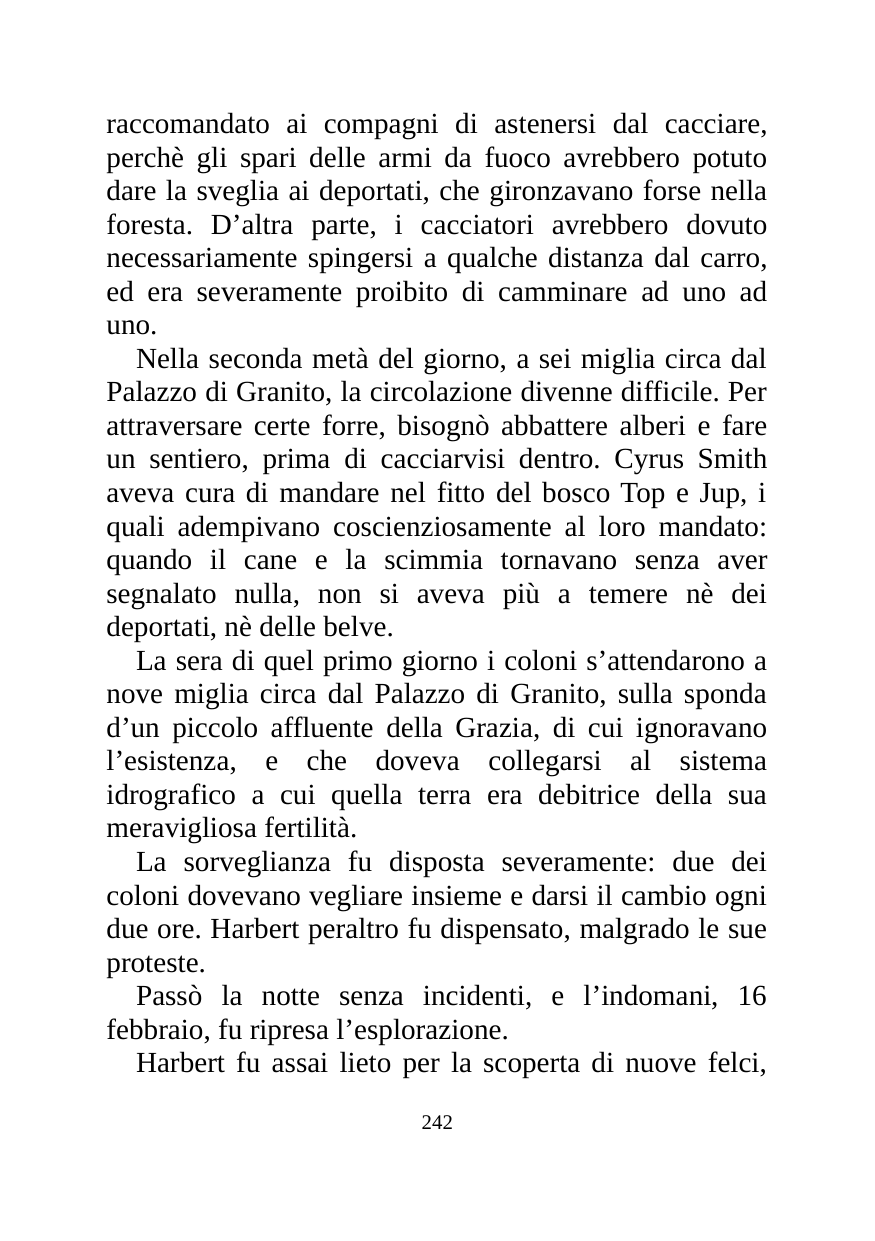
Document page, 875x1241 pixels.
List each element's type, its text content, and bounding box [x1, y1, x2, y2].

text Nella seconda metà del giorno, a sei miglia circa dal Palazzo di Granito, la circolazione divenne difficile. Per attraversare certe forre, bisognò abbattere alberi e fare un sentiero, prima di cacciarvisi dentro. Cyrus Smith aveva cura di mandare nel fitto del bosco Top e Jup, i quali adempivano coscienziosamente al loro mandato: quando il cane e la scimmia tornavano senza aver segnalato nulla, non si aveva più a temere nè dei deportati, nè delle belve. [106, 341, 768, 643]
text Passò la notte senza incidenti, e l’indomani, 16 febbraio, fu ripresa l’esplorazione. [106, 978, 768, 1045]
text La sera di quel primo giorno i coloni s’attendarono a nove miglia circa dal Palazzo di Granito, sulla sponda d’un piccolo affluente della Grazia, di cui ignoravano l’esistenza, e che doveva collegarsi al sistema idrografico a cui quella terra era debitrice della sua meravigliosa fertilità. [106, 643, 768, 844]
text Harbert fu assai lieto per la scoperta di nuove felci, [106, 1045, 768, 1079]
text La sorveglianza fu disposta severamente: due dei coloni dovevano vegliare insieme e darsi il cambio ogni due ore. Harbert peraltro fu dispensato, malgrado le sue proteste. [106, 844, 768, 978]
text raccomandato ai compagni di astenersi dal cacciare, perchè gli spari delle armi da fuoco avrebbero potuto dare la sveglia ai deportati, che gironzavano forse nella foresta. D’altra parte, i cacciatori avrebbero dovuto necessariamente spingersi a qualche distanza dal carro, ed era severamente proibito di camminare ad uno ad uno. [106, 106, 768, 341]
